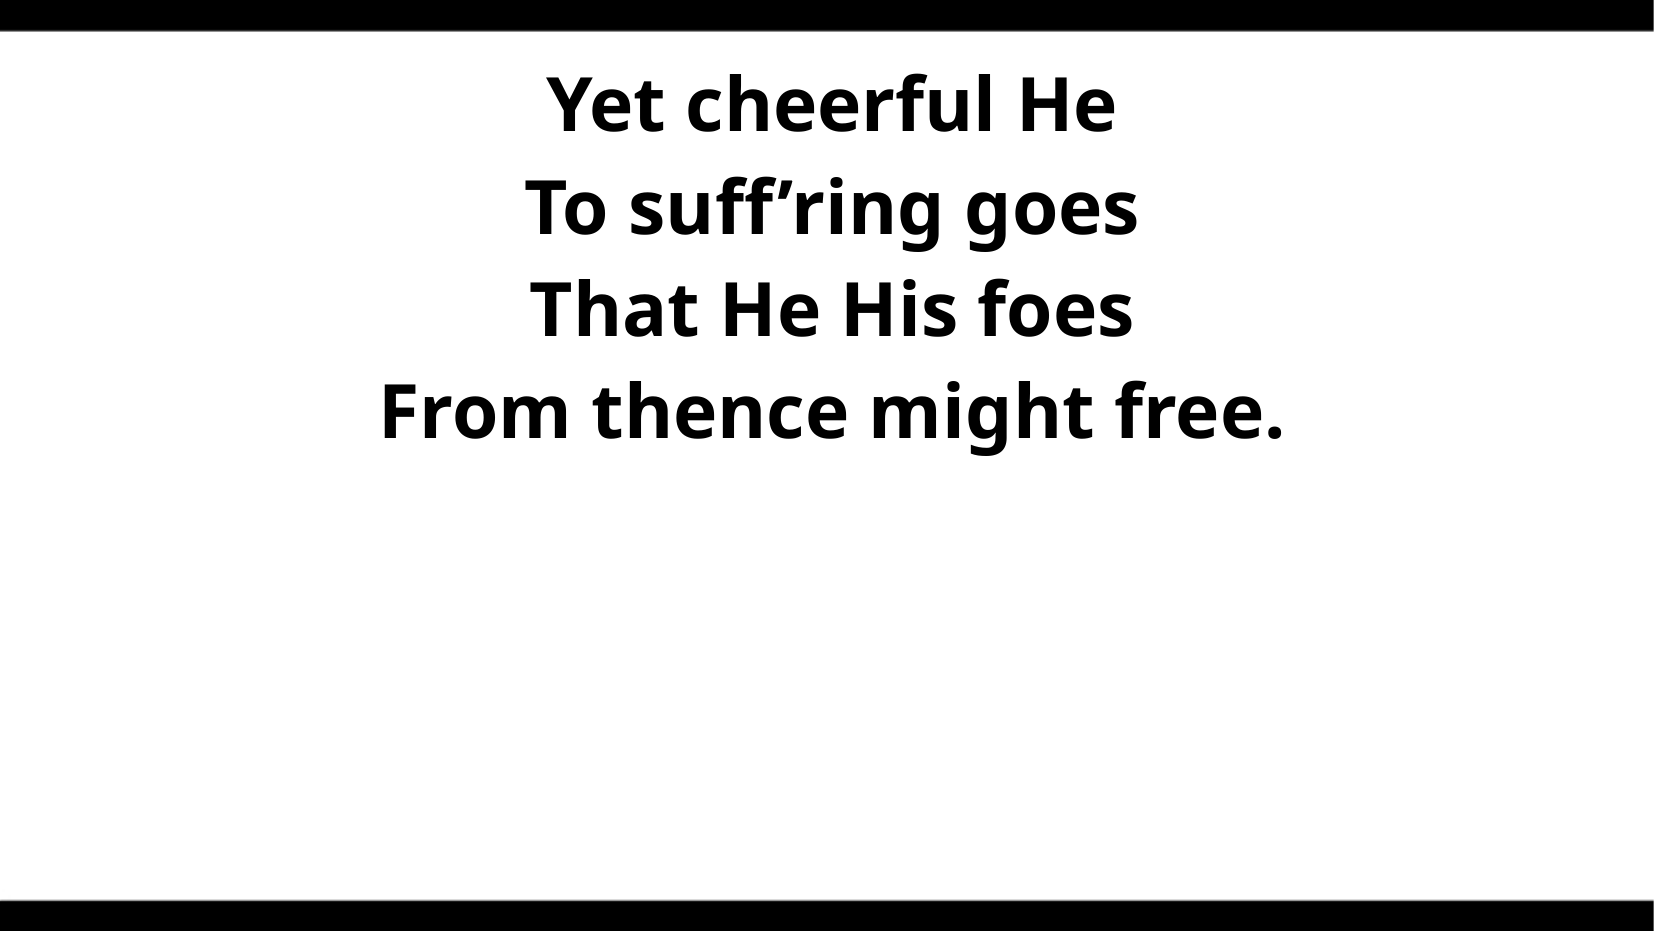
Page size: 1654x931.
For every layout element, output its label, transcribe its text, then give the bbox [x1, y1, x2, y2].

picture [0, 0, 1654, 931]
text_box Yet cheerful He To suff’ring goes That He His foes From thence might free. [75, 44, 1591, 459]
